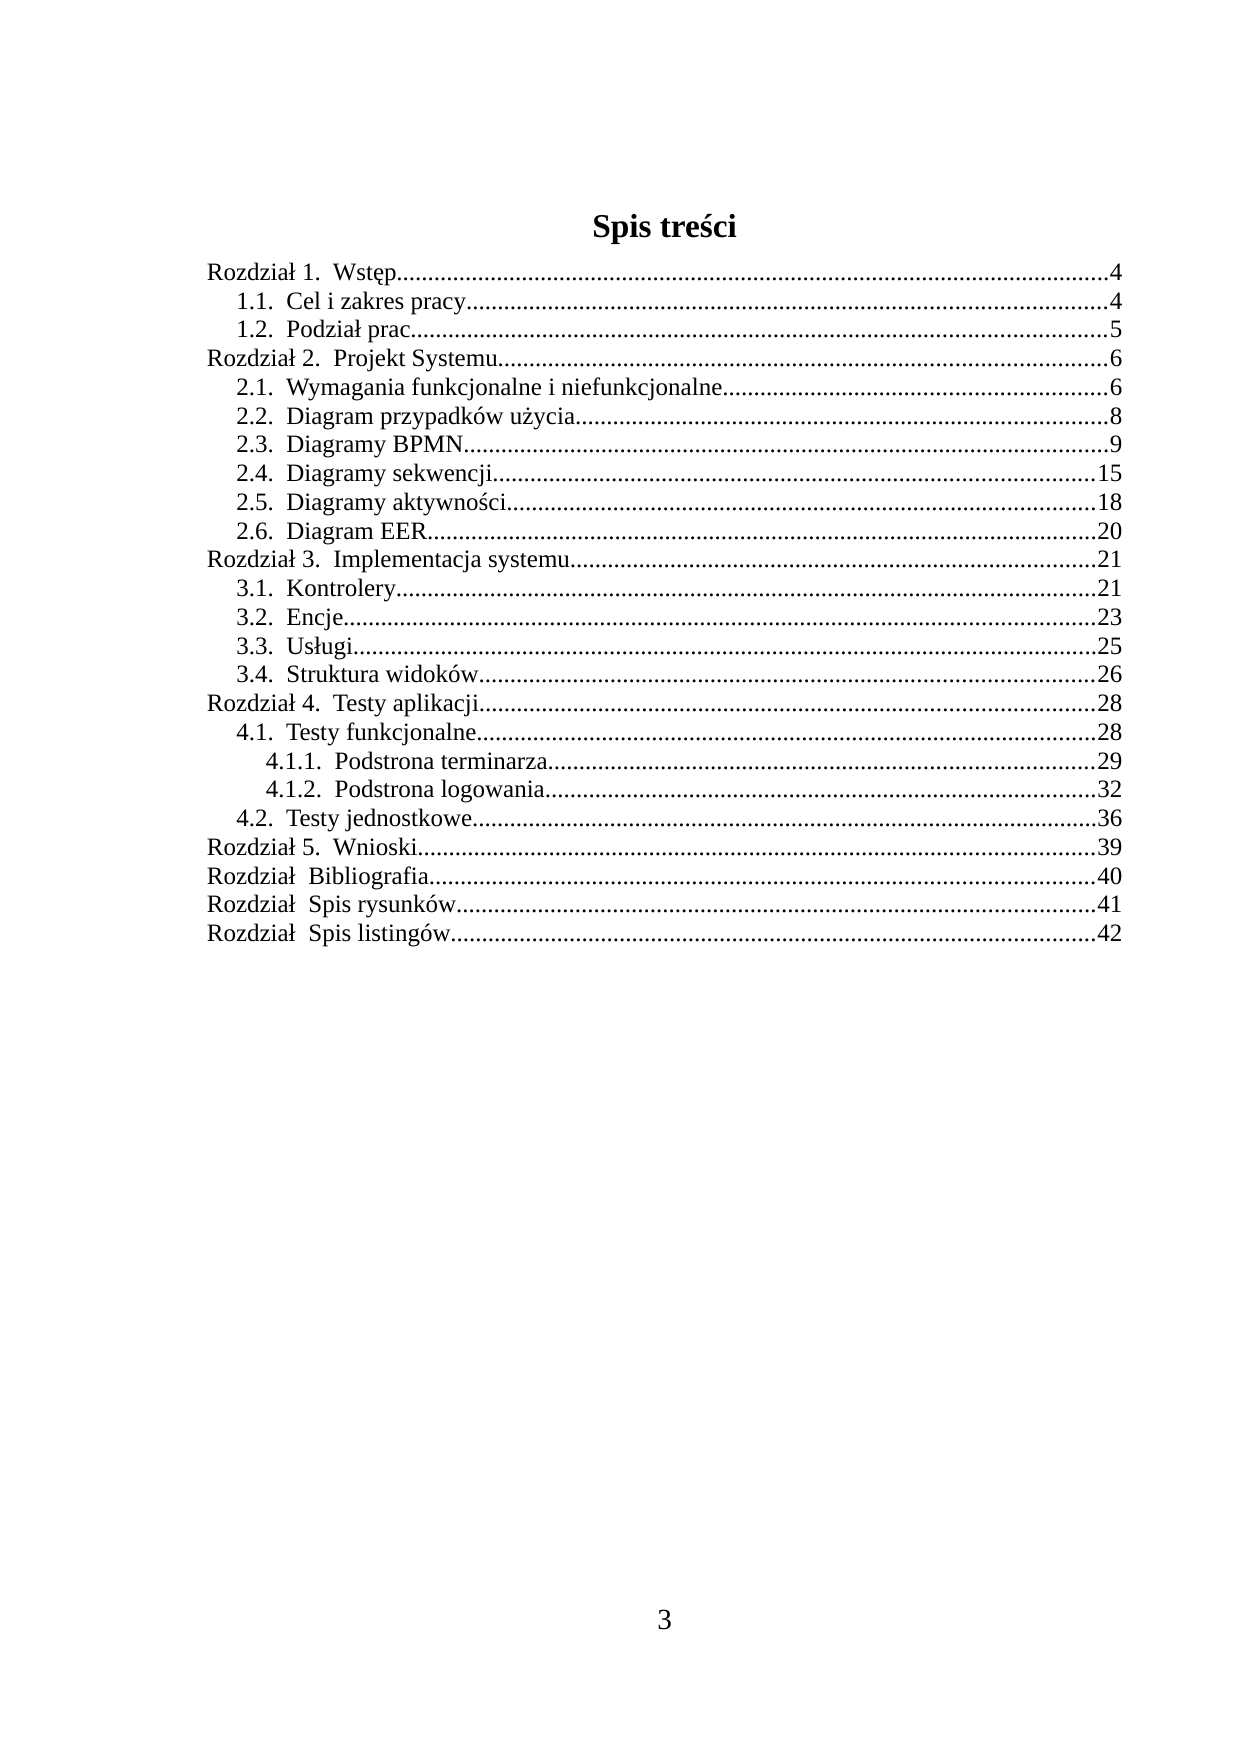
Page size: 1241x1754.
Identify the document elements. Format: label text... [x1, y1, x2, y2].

text Rozdział 4. Testy aplikacji 28 [207, 688, 1122, 717]
text 4.2. Testy jednostkowe 36 [236, 803, 1122, 832]
text 3.2. Encje 23 [236, 602, 1122, 631]
text 3.4. Struktura widoków 26 [236, 659, 1122, 688]
text 4.1.1. Podstrona terminarza 29 [266, 746, 1122, 774]
text 2.5. Diagramy aktywności 18 [236, 487, 1122, 516]
text Rozdział 3. Implementacja systemu 21 [207, 544, 1122, 573]
text Rozdział Spis listingów 42 [207, 918, 1122, 947]
text Rozdział 5. Wnioski 39 [207, 832, 1122, 861]
text 2.6. Diagram EER 20 [236, 516, 1122, 544]
text Rozdział Bibliografia 40 [207, 861, 1122, 889]
text Rozdział 1. Wstęp 4 [207, 257, 1122, 286]
text 2.1. Wymagania funkcjonalne i niefunkcjonalne 6 [236, 372, 1122, 401]
text 2.3. Diagramy BPMN 9 [236, 429, 1122, 458]
text Rozdział 2. Projekt Systemu 6 [207, 343, 1122, 372]
text 2.2. Diagram przypadków użycia 8 [236, 401, 1122, 429]
text 3.1. Kontrolery 21 [236, 573, 1122, 602]
subtitle Spis treści [207, 206, 1122, 244]
text 1.1. Cel i zakres pracy 4 [236, 286, 1122, 314]
text 1.2. Podział prac 5 [236, 314, 1122, 343]
text 2.4. Diagramy sekwencji 15 [236, 458, 1122, 487]
text 3.3. Usługi 25 [236, 631, 1122, 659]
text 4.1. Testy funkcjonalne 28 [236, 717, 1122, 746]
text 4.1.2. Podstrona logowania 32 [266, 774, 1122, 803]
text Rozdział Spis rysunków 41 [207, 889, 1122, 918]
